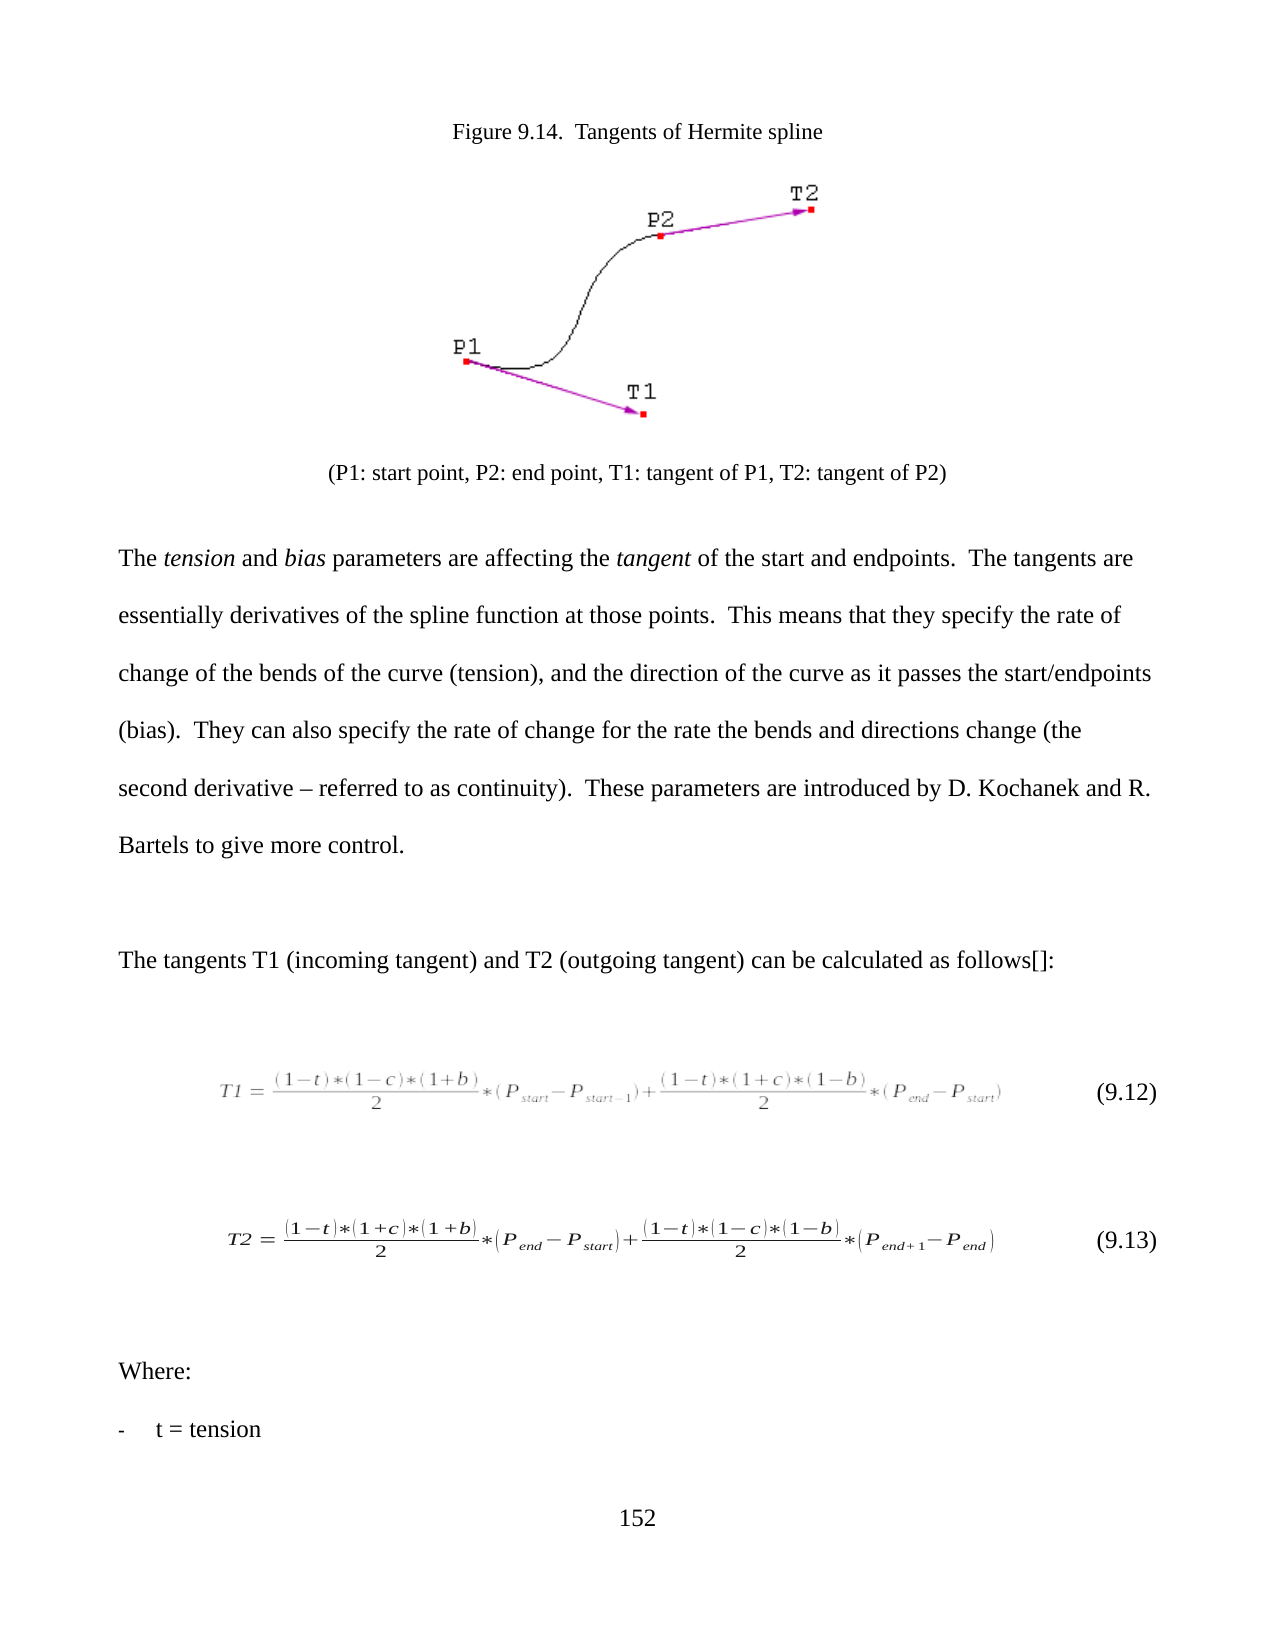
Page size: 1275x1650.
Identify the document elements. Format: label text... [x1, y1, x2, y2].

text (9.12) [1027, 1061, 1157, 1122]
text Where: [118, 1356, 1157, 1385]
text [118, 1061, 197, 1122]
text (9.13) [1019, 1208, 1157, 1270]
picture [420, 148, 855, 458]
text [118, 1208, 204, 1270]
text The tension and bias parameters are affecting the tangent of the start and endpoints. The tangents are essentially derivatives of the spline function at those points. This means that they specify the rate of change of the bends of the curve (tension), and the direction of the curve as it passes the start/endpoints (bias). They can also specify the rate of change for the rate the bends and directions change (the second derivative – referred to as continuity). These parameters are introduced by D. Kochanek and R. Bartels to give more control. [118, 543, 1157, 859]
list t = tension [118, 1414, 1157, 1443]
text (P1: start point, P2: end point, T1: tangent of P1, T2: tangent of P2) [118, 458, 1157, 486]
text The tangents T1 (incoming tangent) and T2 (outgoing tangent) can be calculated as follows[]: [118, 946, 1157, 974]
text Figure 9.14. Tangents of Hermite spline [118, 118, 1157, 144]
